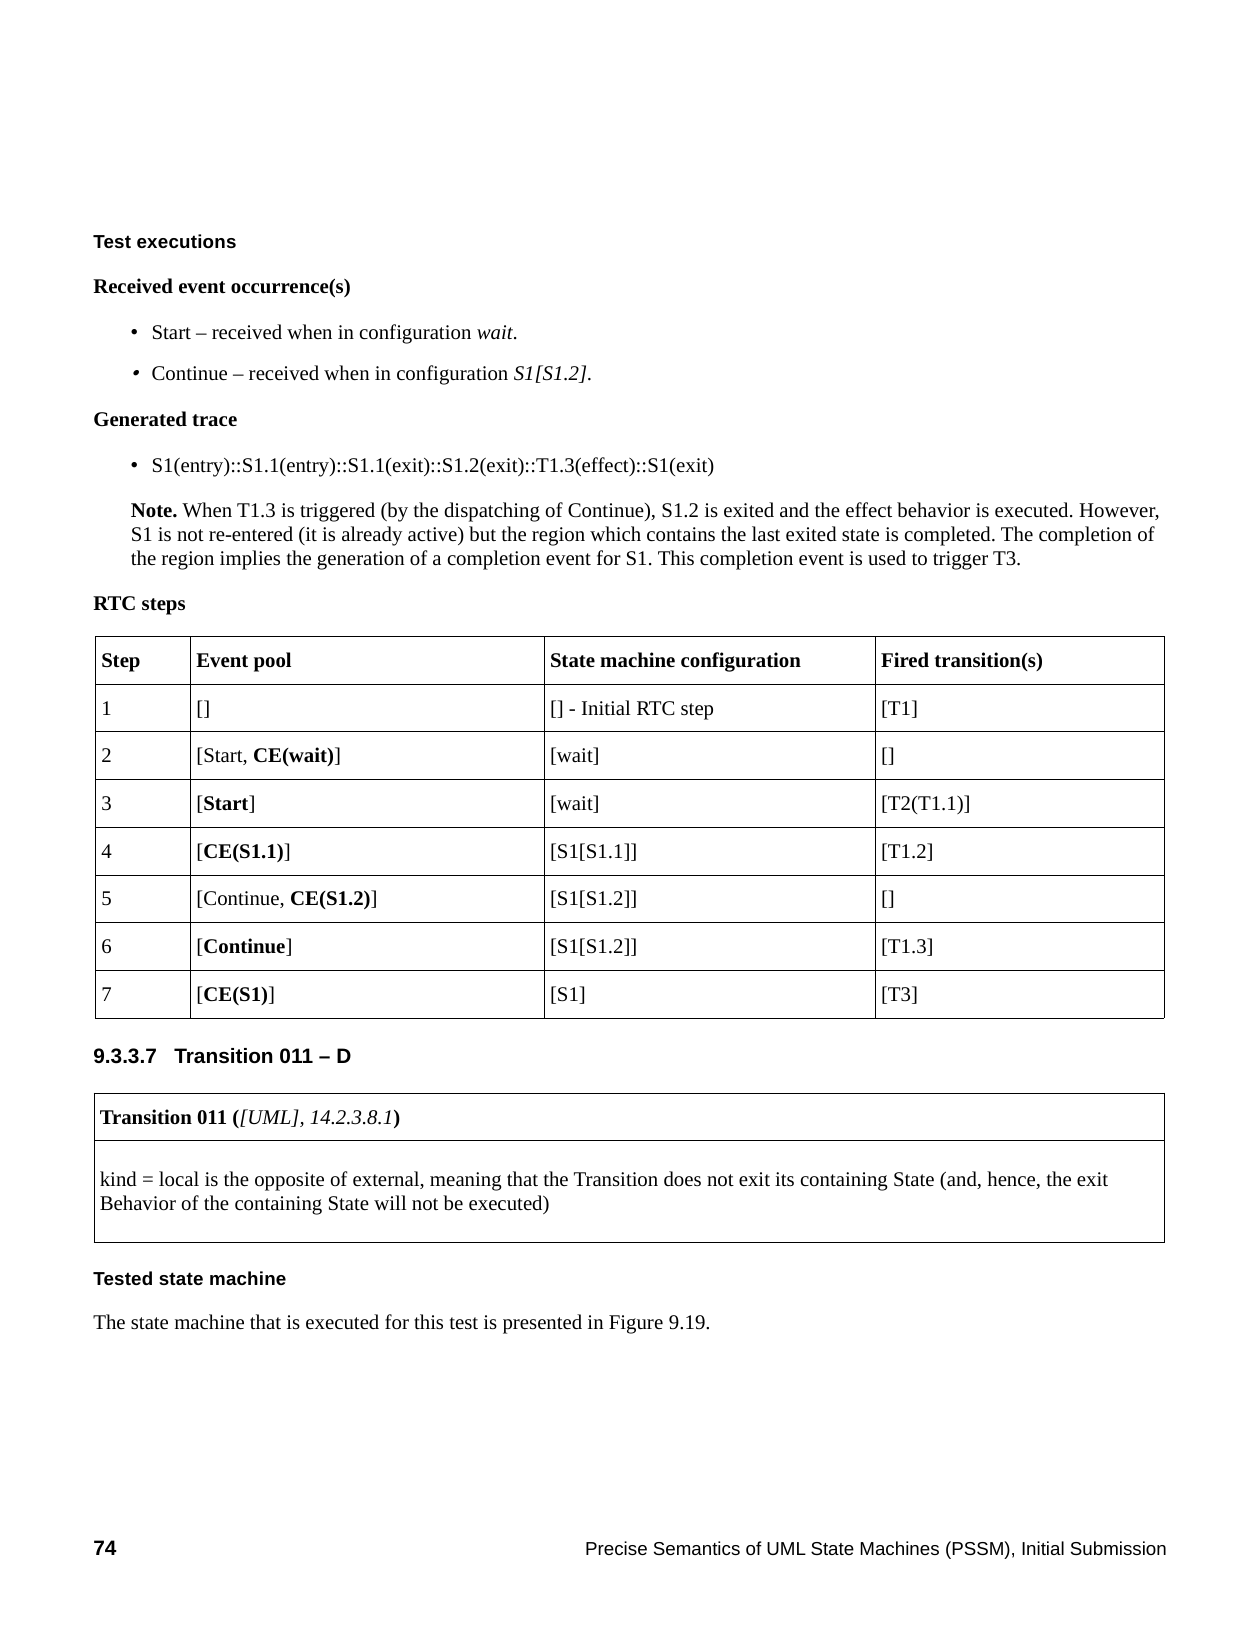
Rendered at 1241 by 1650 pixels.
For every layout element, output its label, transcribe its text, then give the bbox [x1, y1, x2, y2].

table_cell 7 [96, 971, 190, 1018]
table_header Step [96, 637, 190, 684]
table_cell 2 [96, 732, 190, 779]
table_cell [] [876, 732, 1164, 779]
table_cell 6 [96, 923, 190, 970]
text Received event occurrence(s) [93, 274, 1164, 298]
text The state machine that is executed for this test is presented in Figure 9.19. [93, 1310, 1164, 1334]
subtitle Tested state machine [93, 1267, 1164, 1289]
table_cell 5 [96, 876, 190, 922]
table_cell [T1.3] [876, 923, 1164, 970]
list Start – received when in configuration wait. [131, 319, 1164, 344]
table_cell [T1] [876, 685, 1164, 731]
text RTC steps [93, 591, 1164, 615]
table_cell [] - Initial RTC step [545, 685, 875, 731]
table_header Transition 011 ([UML], 14.2.3.8.1) [95, 1094, 1164, 1140]
text Note. When T1.3 is triggered (by the dispatching of Continue), S1.2 is exited and the effect behavior is executed. However, S1 is not re-entered (it is already active) but the region which contains the last exited state is completed. The completion of the region implies the generation of a completion event for S1. This completion event is used to trigger T3. [131, 498, 1164, 570]
table_cell [T2(T1.1)] [876, 780, 1164, 827]
list Continue – received when in configuration S1[S1.2]. [131, 360, 1164, 385]
table_header State machine configuration [545, 637, 875, 684]
subtitle Transition 011 – D [93, 1043, 1164, 1068]
table_cell [Start] [191, 780, 544, 827]
text Generated trace [93, 406, 1164, 431]
table_cell [Continue, CE(S1.2)] [191, 876, 544, 922]
table_cell [CE(S1.1)] [191, 828, 544, 874]
table_cell [Start, CE(wait)] [191, 732, 544, 779]
table_header Event pool [191, 637, 544, 684]
table_cell [Continue] [191, 923, 544, 970]
table_cell [wait] [545, 732, 875, 779]
table_cell [S1[S1.1]] [545, 828, 875, 874]
table_cell kind = local is the opposite of external, meaning that the Transition does not exit its containing State (and, hence, the exit Behavior of the containing State will not be executed) [95, 1141, 1164, 1242]
table_cell 4 [96, 828, 190, 874]
table_cell [] [876, 876, 1164, 922]
table_cell [T3] [876, 971, 1164, 1018]
table_cell [S1] [545, 971, 875, 1018]
table_cell 1 [96, 685, 190, 731]
table_cell 3 [96, 780, 190, 827]
table_cell [CE(S1)] [191, 971, 544, 1018]
table_header Fired transition(s) [876, 637, 1164, 684]
table_cell [S1[S1.2]] [545, 876, 875, 922]
table_cell [wait] [545, 780, 875, 827]
subtitle Test executions [93, 231, 1164, 253]
table_cell [] [191, 685, 544, 731]
list S1(entry)::S1.1(entry)::S1.1(exit)::S1.2(exit)::T1.3(effect)::S1(exit) [131, 452, 1164, 477]
table_cell [T1.2] [876, 828, 1164, 874]
table_cell [S1[S1.2]] [545, 923, 875, 970]
